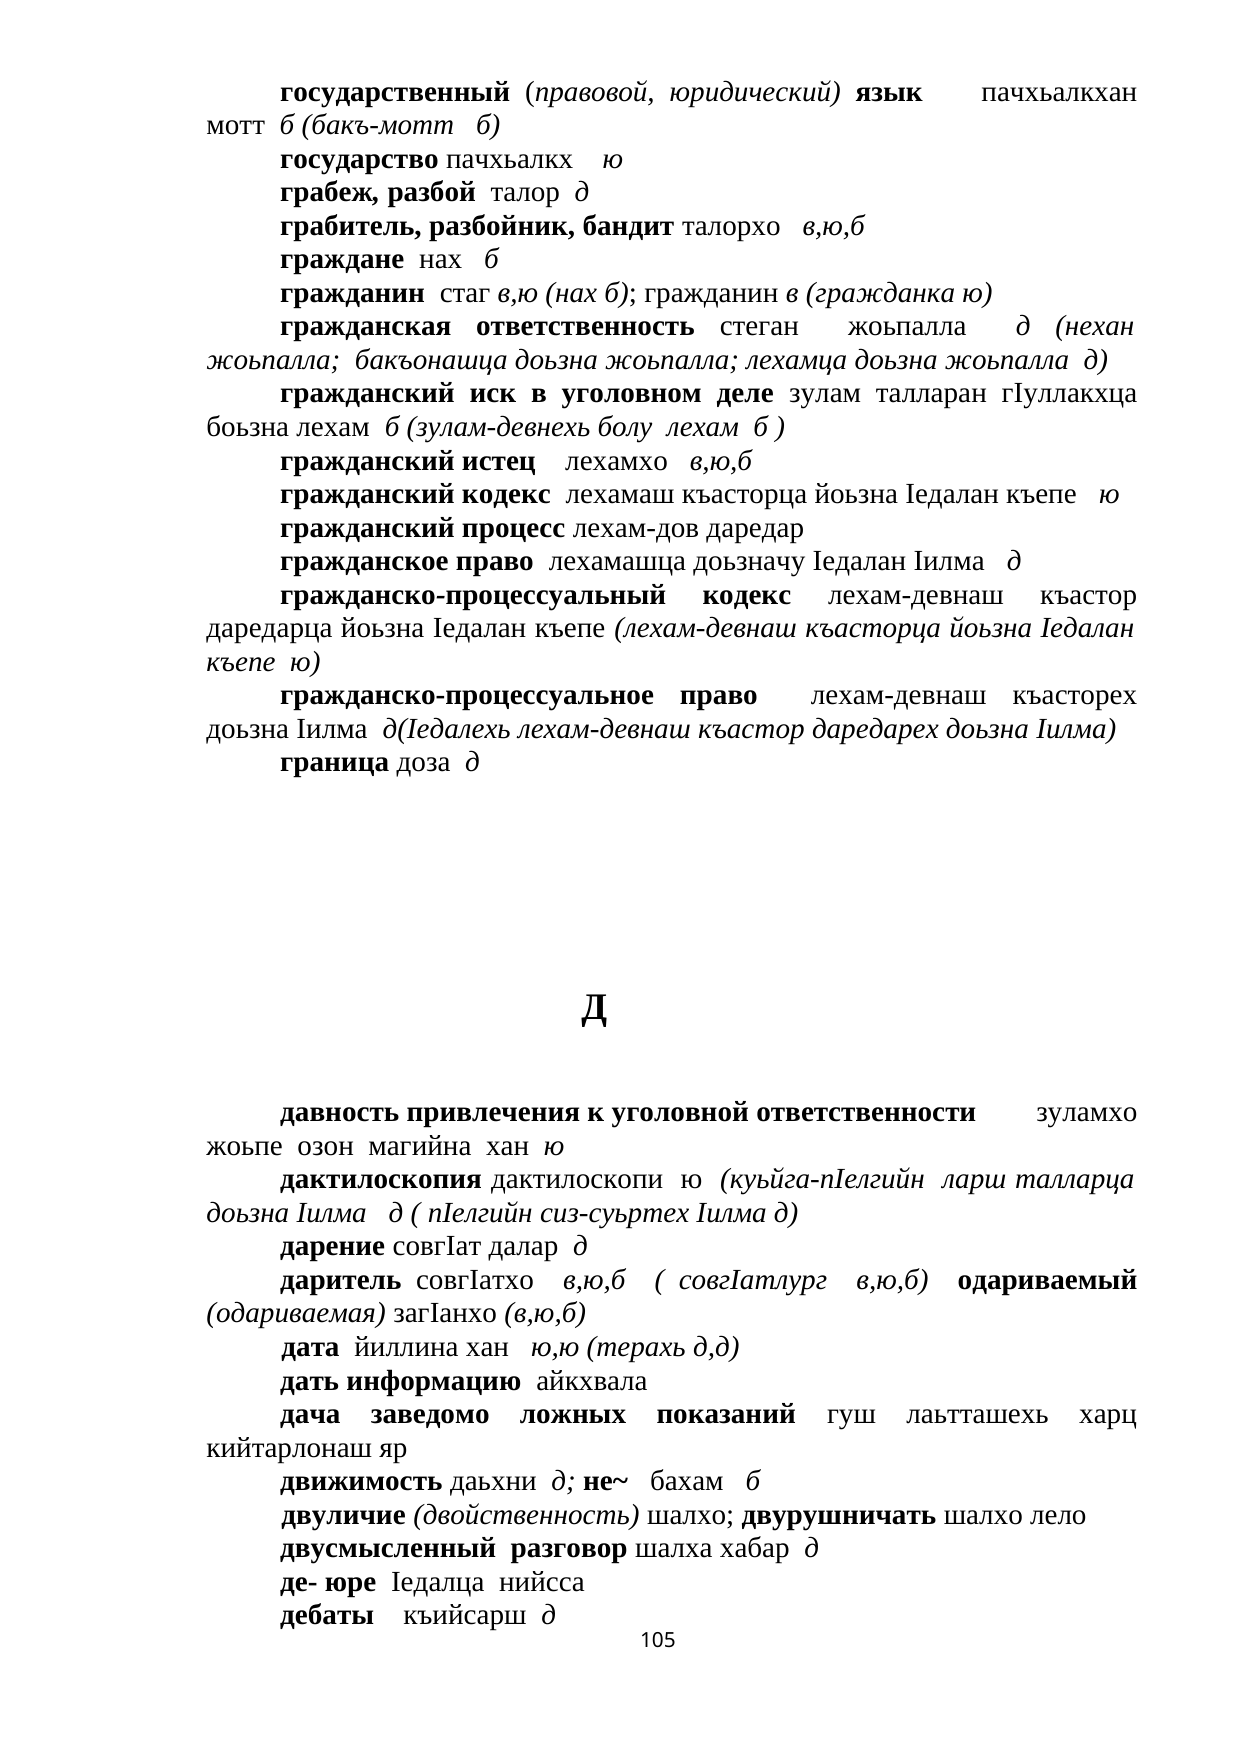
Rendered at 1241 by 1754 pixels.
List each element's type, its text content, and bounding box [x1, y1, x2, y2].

text гражданско-процессуальный кодекс лехам-девнаш къастор даредарца йоьзна Ӏедалан къепе (лехам-девнаш къасторца йоьзна Ӏедалан къепе ю) [206, 577, 1137, 677]
text граница доза д [206, 744, 1137, 778]
text гражданский кодекс лехамаш къасторца йоьзна Ӏедалан къепе ю [206, 476, 1137, 510]
text дебаты къийсарш д [206, 1597, 1137, 1631]
text гражданская ответственность стеган жоьпалла д (нехан жоьпалла; бакъонашца доьзна жоьпалла; лехамца доьзна жоьпалла д) [206, 308, 1137, 376]
text гражданский истец лехамхо в,ю,б [206, 443, 1137, 476]
text дата йиллина хан ю,ю (терахь д,д) [206, 1329, 1137, 1363]
text давность привлечения к уголовной ответственности зуламхо жоьпе озон магийна хан ю [206, 1094, 1137, 1161]
text грабеж, разбой талор д [206, 174, 1137, 208]
text двуличие (двойственность) шалхо; двурушничать шалхо лело [281, 1497, 1137, 1530]
text дача заведомо ложных показаний гуш лаьтташехь харц кийтарлонаш яр [206, 1396, 1137, 1463]
text Д [506, 984, 1137, 1027]
text граждане нах б [206, 241, 1137, 275]
text гражданин стаг в,ю (нах б); гражданин в (гражданка ю) [206, 275, 1137, 308]
text государство пачхьалкх ю [206, 141, 1137, 174]
text гражданско-процессуальное право лехам-девнаш къасторех доьзна Ӏилма д(Ӏедалехь лехам-девнаш къастор даредарех доьзна Ӏилма) [206, 677, 1137, 744]
text гражданское право лехамашца доьзначу Ӏедалан Ӏилма д [206, 543, 1137, 577]
text даритель совгӀатхо в,ю,б ( совгӀатлург в,ю,б) одариваемый (одариваемая) загӀанхо (в,ю,б) [206, 1262, 1137, 1329]
text де- юре Ӏедалца нийсса [206, 1564, 1137, 1597]
text гражданский процесс лехам-дов даредар [206, 510, 1137, 543]
text дактилоскопия дактилоскопи ю (куьйга-пӀелгийн ларш талларца доьзна Ӏилма д ( пӀелгийн сиз-суьртех Ӏилма д) [206, 1161, 1137, 1228]
text двусмысленный разговор шалха хабар д [206, 1530, 1137, 1564]
text гражданский иск в уголовном деле зулам талларан гӀуллакхца боьзна лехам б (зулам-девнехь болу лехам б ) [206, 376, 1137, 443]
text дарение совгӀат далар д [206, 1228, 1137, 1262]
text грабитель, разбойник, бандит талорхо в,ю,б [206, 208, 1137, 241]
text дать информацию айкхвала [206, 1363, 1137, 1396]
text движимость даьхни д; не~ бахам б [206, 1463, 1137, 1497]
text государственный (правовой, юридический) язык пачхьалкхан мотт б (бакъ-мотт б) [206, 74, 1137, 141]
